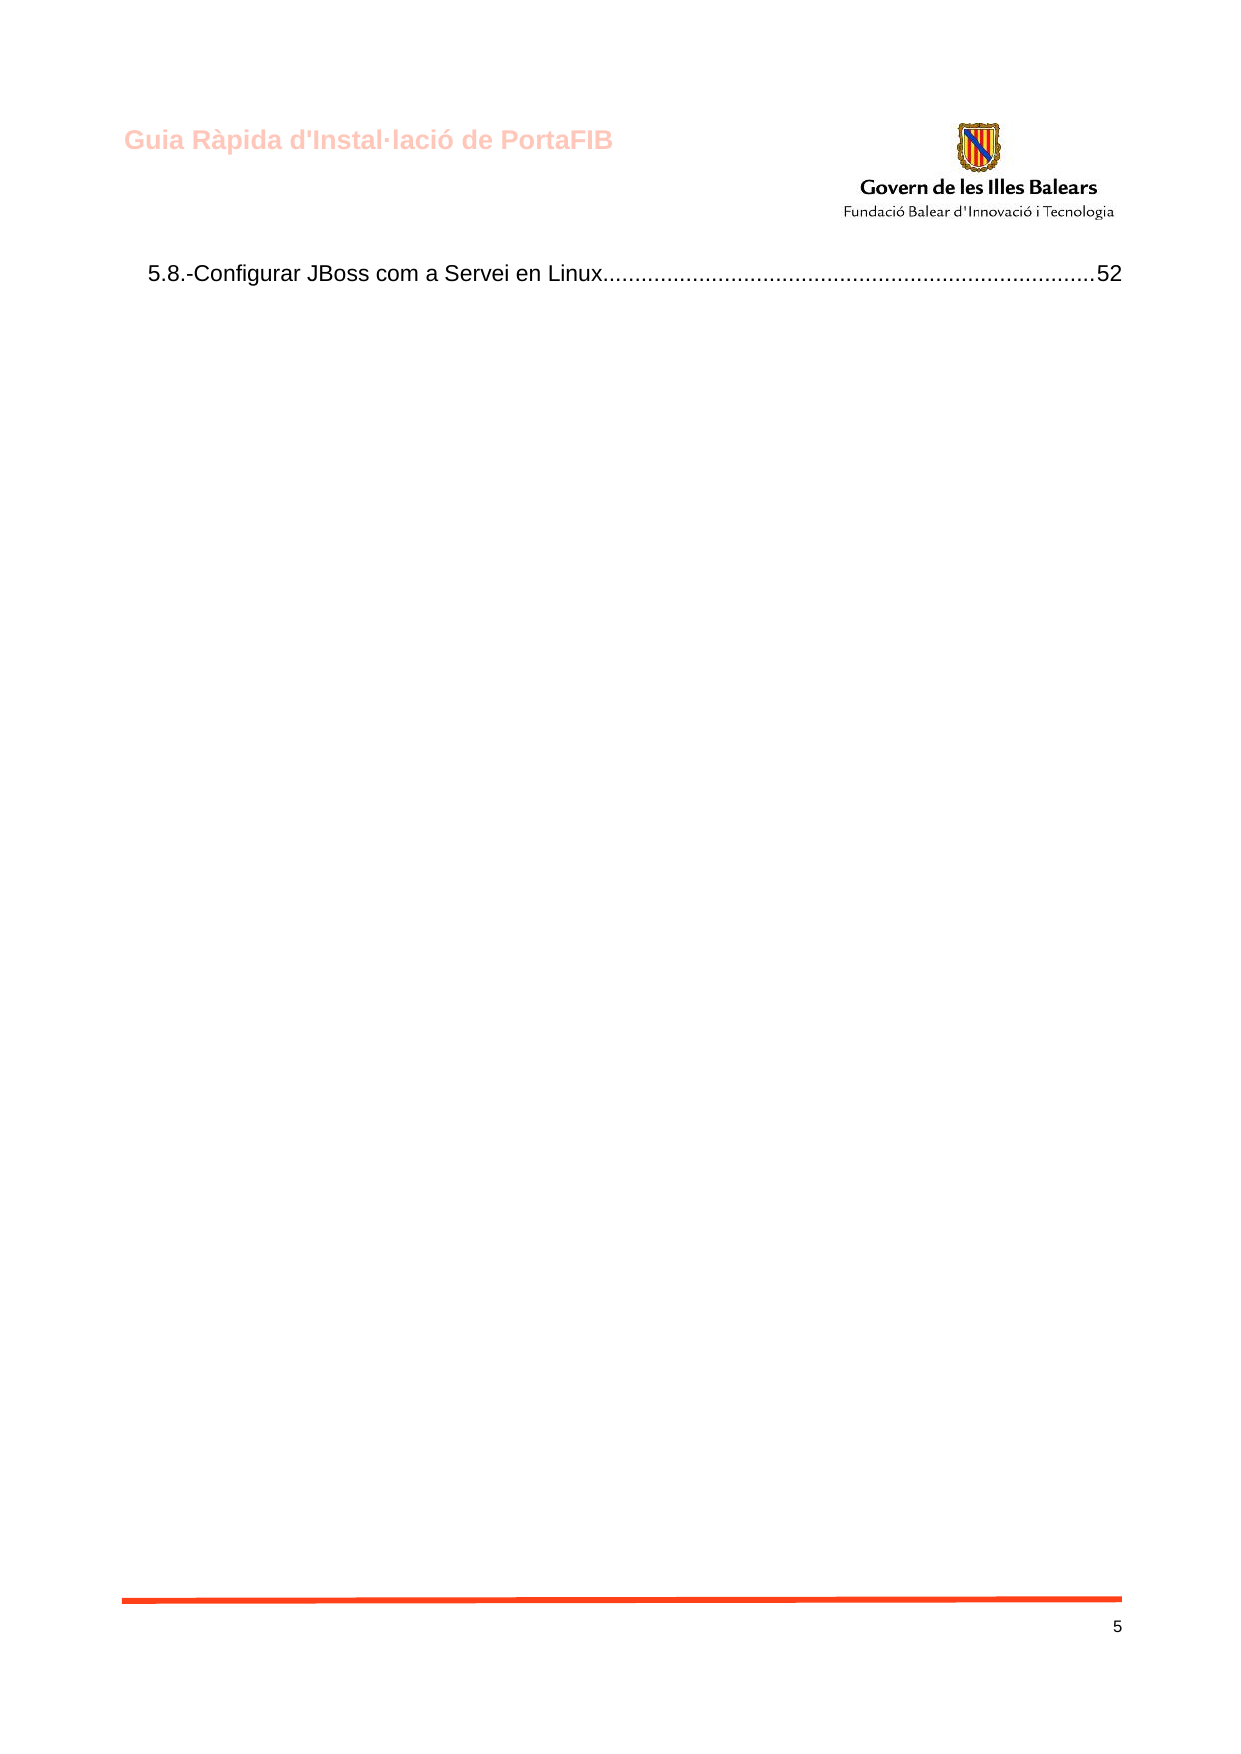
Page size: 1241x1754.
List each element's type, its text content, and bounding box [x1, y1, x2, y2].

picture [840, 123, 1117, 220]
text 5.8.-Configurar JBoss com a Servei en Linux 52 [148, 260, 1122, 286]
